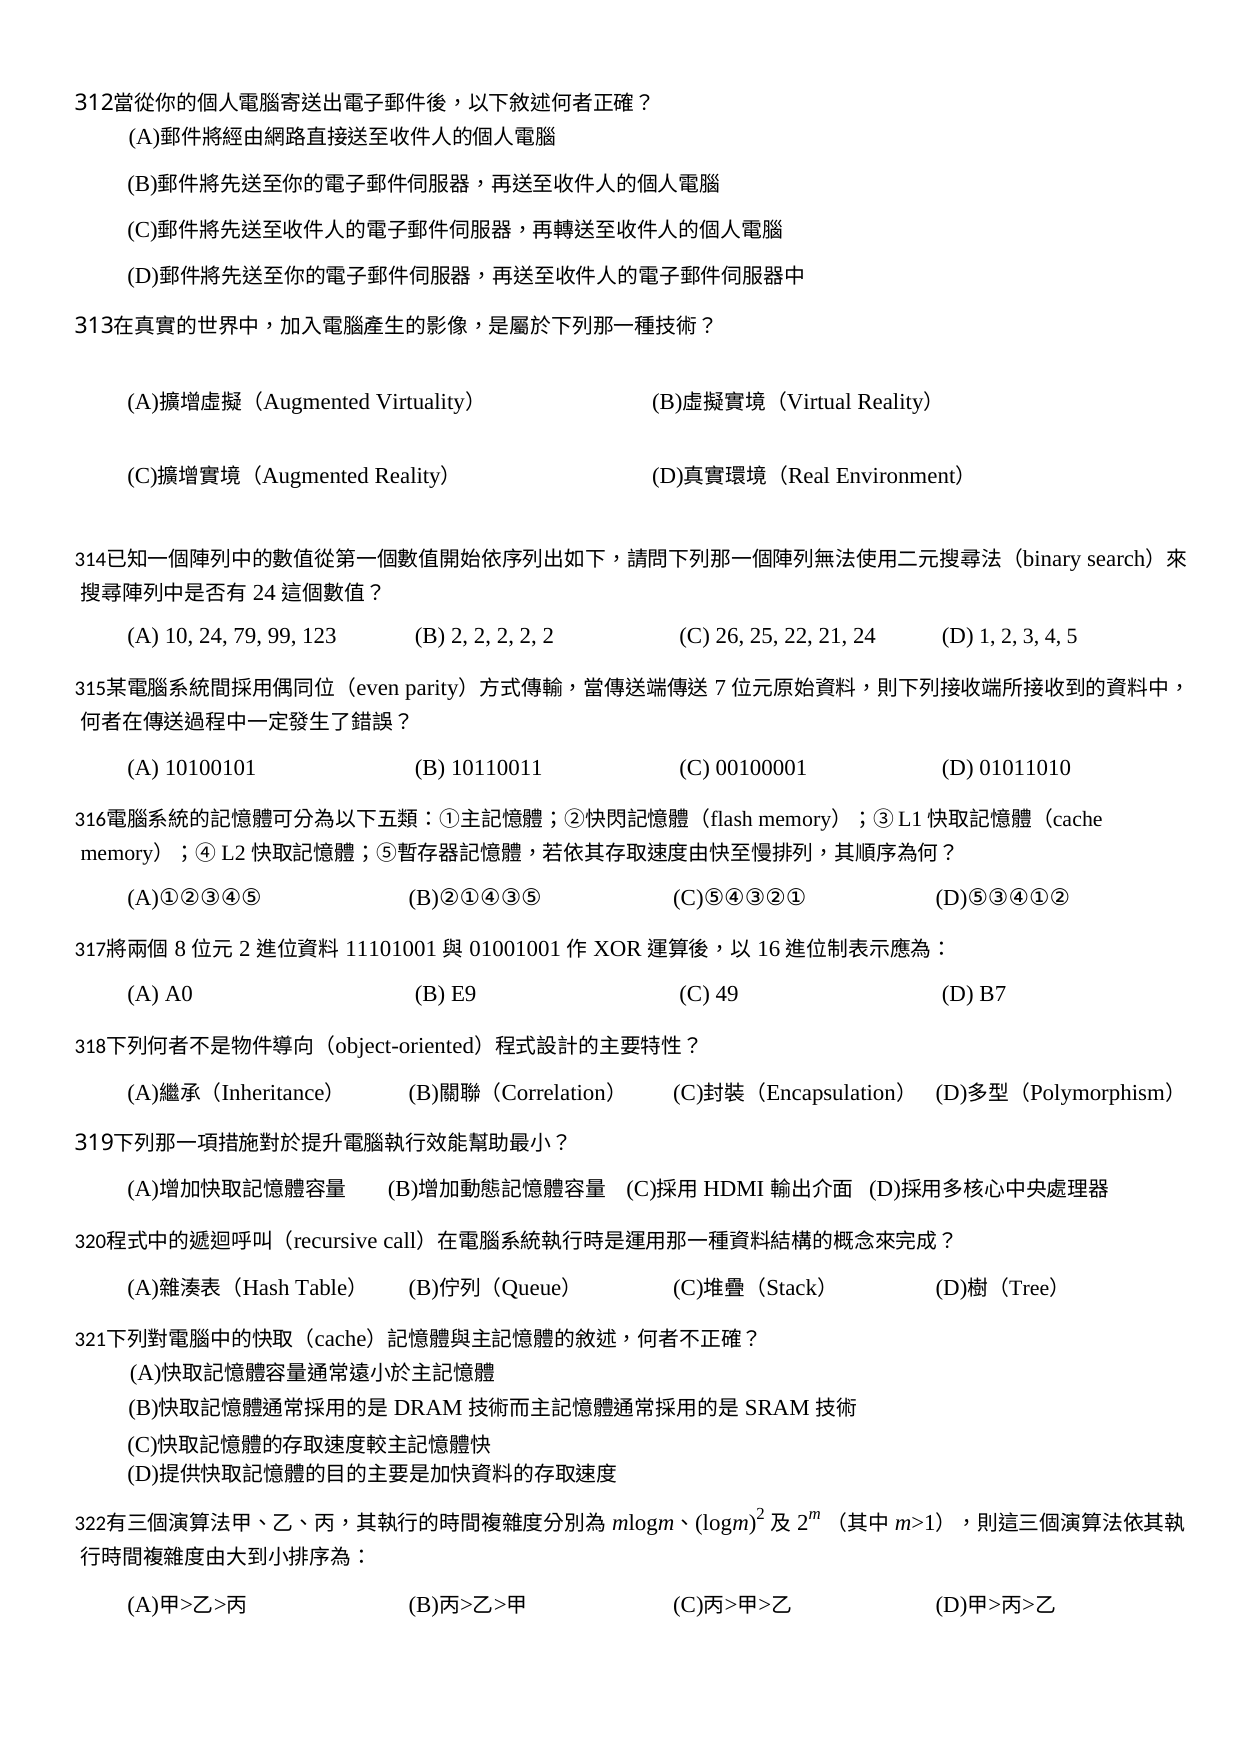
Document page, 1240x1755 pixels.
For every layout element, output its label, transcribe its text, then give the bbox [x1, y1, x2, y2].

text (A)增加快取記憶體容量 (B)增加動態記憶體容量 (C)採用 HDMI 輸出介面 (D)採用多核心中央處理器 [127, 1170, 1179, 1203]
text (B)虛擬實境（Virtual Reality） [652, 387, 1168, 415]
text (A)繼承（Inheritance） (B)關聯（Correlation） (C)封裝（Encapsulation） (D)多型（Polymorphism） [127, 1078, 1189, 1106]
text (A) A0 (B) E9 (C) 49 (D) B7 [127, 981, 1168, 1006]
text (A)雜湊表（Hash Table） (B)佇列（Queue） (C)堆疊（Stack） (D)樹（Tree） [127, 1273, 1168, 1301]
text (D)郵件將先送至你的電子郵件伺服器，再送至收件人的電子郵件伺服器中 [127, 261, 1168, 289]
text (D)真實環境（Real Environment） [652, 461, 1168, 489]
list 下列那一項措施對於提升電腦執行效能幫助最小？ [74, 1123, 1189, 1157]
text (A)①②③④⑤ (B)②①④③⑤ (C)⑤④③②① (D)⑤③④①② [127, 883, 1168, 911]
text (D)提供快取記憶體的目的主要是加快資料的存取速度 [127, 1460, 1168, 1487]
text (C)快取記憶體的存取速度較主記憶體快 [74, 1423, 902, 1460]
list 下列對電腦中的快取（cache）記憶體與主記憶體的敘述，何者不正確？ [74, 1319, 1189, 1353]
text (C)擴增實境（Augmented Reality） [127, 461, 577, 489]
text (B)郵件將先送至你的電子郵件伺服器，再送至收件人的個人電腦 [127, 170, 1168, 197]
list 將兩個 8 位元 2 進位資料 11101001 與 01001001 作 XOR 運算後，以 16 進位制表示應為： [74, 929, 1189, 963]
list 電腦系統的記憶體可分為以下五類：①主記憶體；②快閃記憶體（flash memory）；③L1 快取記憶體（cache memory）；④ L2 快取記憶體；⑤暫存器記憶體，若依其存取速度由快至慢排列，其順序為何？ [74, 799, 1189, 867]
list 某電腦系統間採用偶同位（even parity）方式傳輸，當傳送端傳送 7 位元原始資料，則下列接收端所接收到的資料中，何者在傳送過程中一定發生了錯誤？ [74, 668, 1189, 736]
text (B)快取記憶體通常採用的是 DRAM 技術而主記憶體通常採用的是 SRAM 技術 [74, 1387, 902, 1423]
text (C)郵件將先送至收件人的電子郵件伺服器，再轉送至收件人的個人電腦 [127, 215, 1168, 243]
list 下列何者不是物件導向（object-oriented）程式設計的主要特性？ [74, 1026, 1189, 1060]
text (A)擴增虛擬（Augmented Virtuality） [127, 387, 577, 415]
text (A)快取記憶體容量通常遠小於主記憶體 [70, 1353, 1189, 1387]
list 有三個演算法甲、乙、丙，其執行的時間複雜度分別為 mlogm、(logm)2 及 2m （其中 m>1），則這三個演算法依其執行時間複雜度由大到小排序為： [74, 1503, 1189, 1571]
text (A)郵件將經由網路直接送至收件人的個人電腦 [70, 117, 1189, 151]
list 程式中的遞迴呼叫（recursive call）在電腦系統執行時是運用那一種資料結構的概念來完成？ [74, 1221, 1189, 1255]
text (A)甲>乙>丙 (B)丙>乙>甲 (C)丙>甲>乙 (D)甲>丙>乙 [127, 1590, 1168, 1618]
list 在真實的世界中，加入電腦產生的影像，是屬於下列那一種技術？ [74, 307, 1189, 341]
text (A) 10100101 (B) 10110011 (C) 00100001 (D) 01011010 [127, 754, 1168, 780]
list 當從你的個人電腦寄送出電子郵件後，以下敘述何者正確？ [74, 83, 1189, 117]
text (A) 10, 24, 79, 99, 123 (B) 2, 2, 2, 2, 2 (C) 26, 25, 22, 21, 24 (D) 1, 2, 3, 4, 5 [127, 623, 1168, 649]
list 已知一個陣列中的數值從第一個數值開始依序列出如下，請問下列那一個陣列無法使用二元搜尋法（binary search）來搜尋陣列中是否有 24 這個數值？ [74, 539, 1189, 607]
